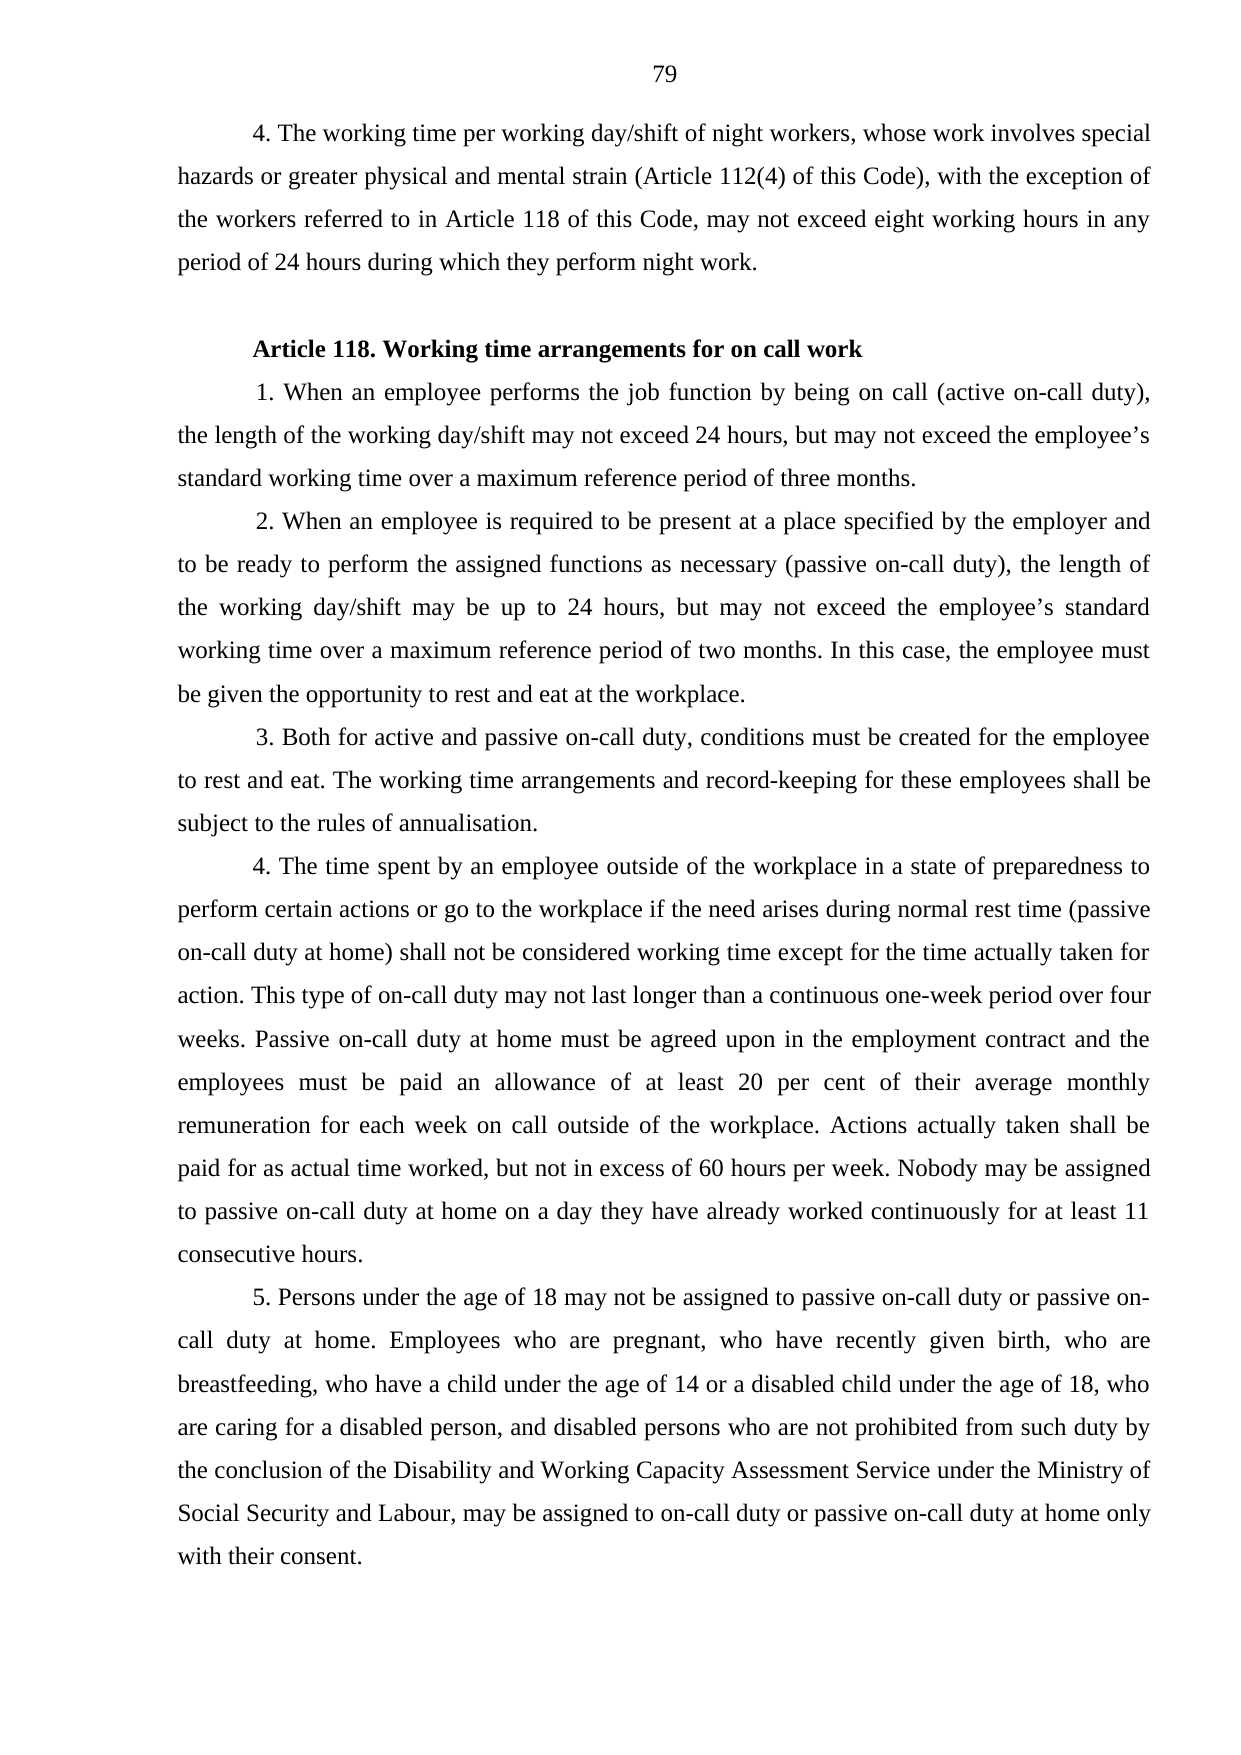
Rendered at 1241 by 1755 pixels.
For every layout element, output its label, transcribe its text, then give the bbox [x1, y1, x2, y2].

text Article 118. Working time arrangements for on call work [177, 334, 1152, 362]
text 2. When an employee is required to be present at a place specified by the employer and to be ready to perform the assigned functions as necessary (passive on-call duty), the length of the working day/shift may be up to 24 hours, but may not exceed the employee’s standard working time over a maximum reference period of two months. In this case, the employee must be given the opportunity to rest and eat at the workplace. [177, 506, 1152, 707]
text 1. When an employee performs the job function by being on call (active on-call duty), the length of the working day/shift may not exceed 24 hours, but may not exceed the employee’s standard working time over a maximum reference period of three months. [177, 377, 1152, 492]
text 5. Persons under the age of 18 may not be assigned to passive on-call duty or passive on-call duty at home. Employees who are pregnant, who have recently given birth, who are breastfeeding, who have a child under the age of 14 or a disabled child under the age of 18, who are caring for a disabled person, and disabled persons who are not prohibited from such duty by the conclusion of the Disability and Working Capacity Assessment Service under the Ministry of Social Security and Labour, may be assigned to on-call duty or passive on-call duty at home only with their consent. [177, 1282, 1152, 1570]
text 4. The working time per working day/shift of night workers, whose work involves special hazards or greater physical and mental strain (Article 112(4) of this Code), with the exception of the workers referred to in Article 118 of this Code, may not exceed eight working hours in any period of 24 hours during which they perform night work. [177, 118, 1152, 276]
text 3. Both for active and passive on-call duty, conditions must be created for the employee to rest and eat. The working time arrangements and record-keeping for these employees shall be subject to the rules of annualisation. [177, 722, 1152, 837]
text 4. The time spent by an employee outside of the workplace in a state of preparedness to perform certain actions or go to the workplace if the need arises during normal rest time (passive on-call duty at home) shall not be considered working time except for the time actually taken for action. This type of on-call duty may not last longer than a continuous one-week period over four weeks. Passive on-call duty at home must be agreed upon in the employment contract and the employees must be paid an allowance of at least 20 per cent of their average monthly remuneration for each week on call outside of the workplace. Actions actually taken shall be paid for as actual time worked, but not in excess of 60 hours per week. Nobody may be assigned to passive on-call duty at home on a day they have already worked continuously for at least 11 consecutive hours. [177, 851, 1152, 1268]
